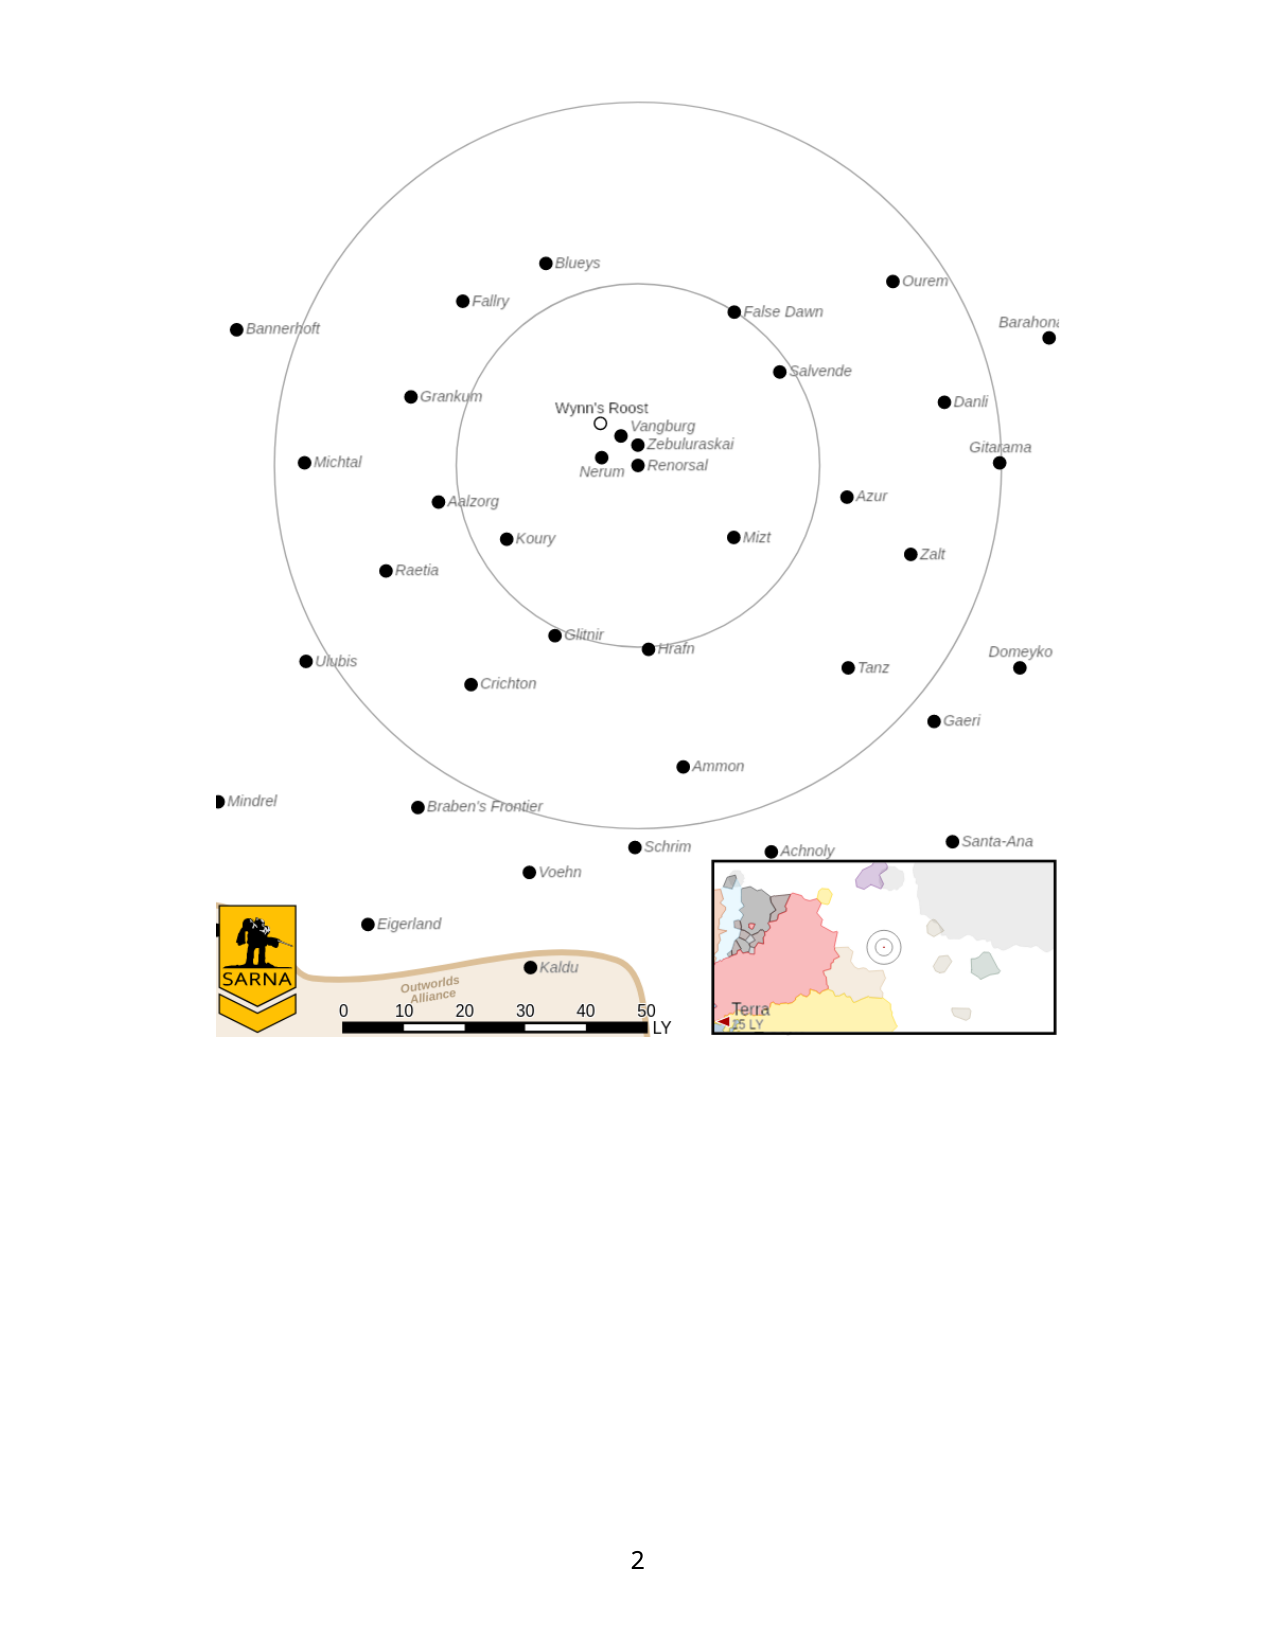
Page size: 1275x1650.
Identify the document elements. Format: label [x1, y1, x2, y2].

picture [216, 73, 1060, 1037]
